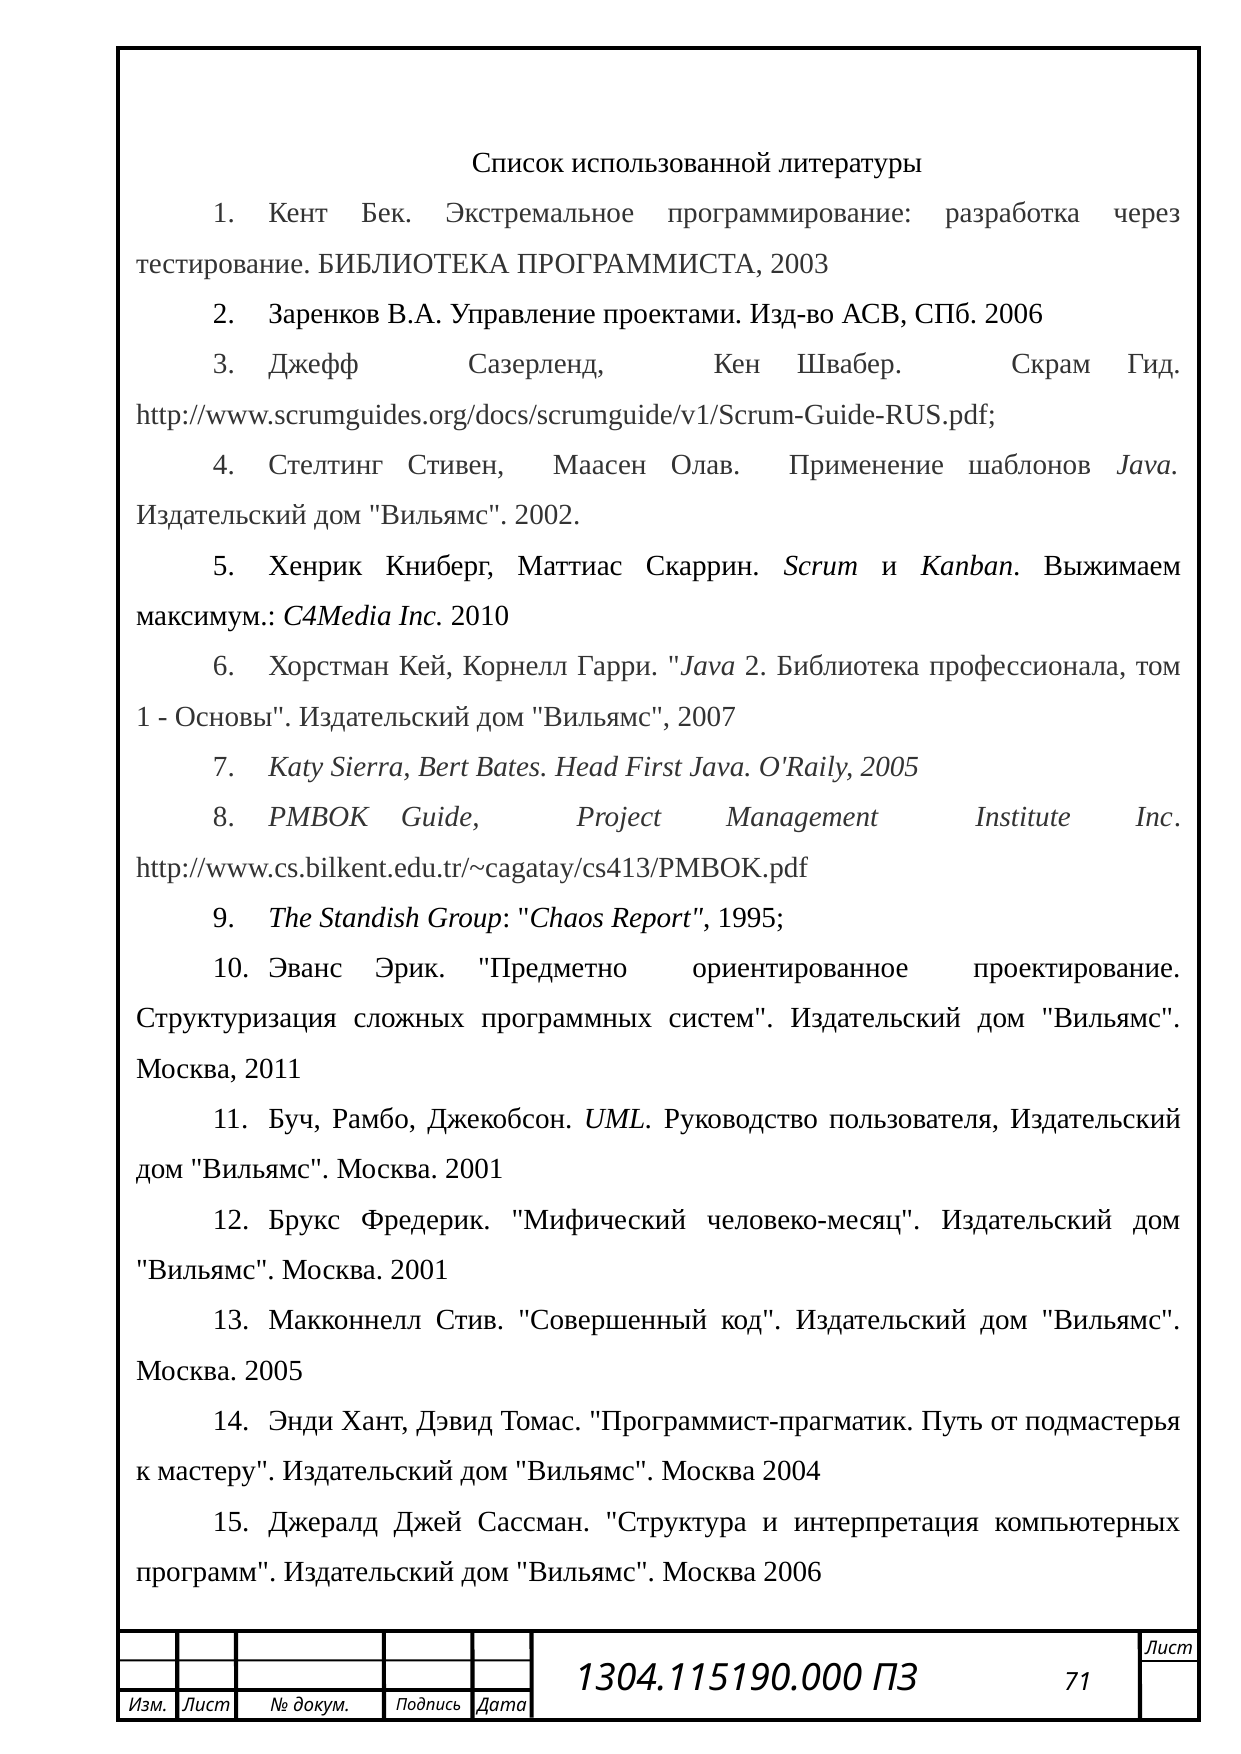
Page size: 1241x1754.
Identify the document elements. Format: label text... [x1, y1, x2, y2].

list Заренков В.А. Управление проектами. Изд-во АСВ, СПб. 2006 [136, 296, 1181, 330]
list Хенрик Книберг, Маттиас Скаррин. Scrum и Kanban. Выжимаем максимум.: C4Media Inc. 2010 [136, 548, 1181, 632]
list Джефф Сазерленд, Кен Швабер. Скрам Гид. http://www.scrumguides.org/docs/scrumguide/v1/Scrum-Guide-RUS.pdf; [136, 347, 1181, 430]
list Энди Хант, Дэвид Томас. "Программист-прагматик. Путь от подмастерья к мастеру". Издательский дом "Вильямс". Москва 2004 [136, 1403, 1181, 1487]
list Эванс Эрик. "Предметно ориентированное проектирование. Структуризация сложных программных систем". Издательский дом "Вильямс". Москва, 2011 [136, 950, 1181, 1084]
list Макконнелл Стив. "Совершенный код". Издательский дом "Вильямс". Москва. 2005 [136, 1302, 1181, 1386]
list Стелтинг Стивен, Маасен Олав. Применение шаблонов Java. Издательский дом "Вильямс". 2002. [136, 447, 1181, 531]
text Список использованной литературы [136, 145, 1181, 179]
list Брукс Фредерик. "Мифический человеко-месяц". Издательский дом "Вильямс". Москва. 2001 [136, 1202, 1181, 1286]
list Кент Бек. Экстремальное программирование: разработка через тестирование. БИБЛИОТЕКА ПРОГРАММИСТА, 2003 [136, 196, 1181, 279]
list Хорстман Кей, Корнелл Гарри. "Java 2. Библиотека профессионала, том 1 - Основы". Издательский дом "Вильямс", 2007 [136, 648, 1181, 732]
list Джералд Джей Сассман. "Структура и интерпретация компьютерных программ". Издательский дом "Вильямс". Москва 2006 [136, 1504, 1181, 1588]
list Katy Sierra, Bert Bates. Head First Java. O'Raily, 2005 [136, 749, 1181, 783]
list Буч, Рамбо, Джекобсон. UML. Руководство пользователя, Издательский дом "Вильямс". Москва. 2001 [136, 1101, 1181, 1185]
list PMBOK Guide, Project Management Institute Inc. http://www.cs.bilkent.edu.tr/~cagatay/cs413/PMBOK.pdf [136, 799, 1181, 883]
list The Standish Group: "Chaos Report", 1995; [136, 900, 1181, 933]
